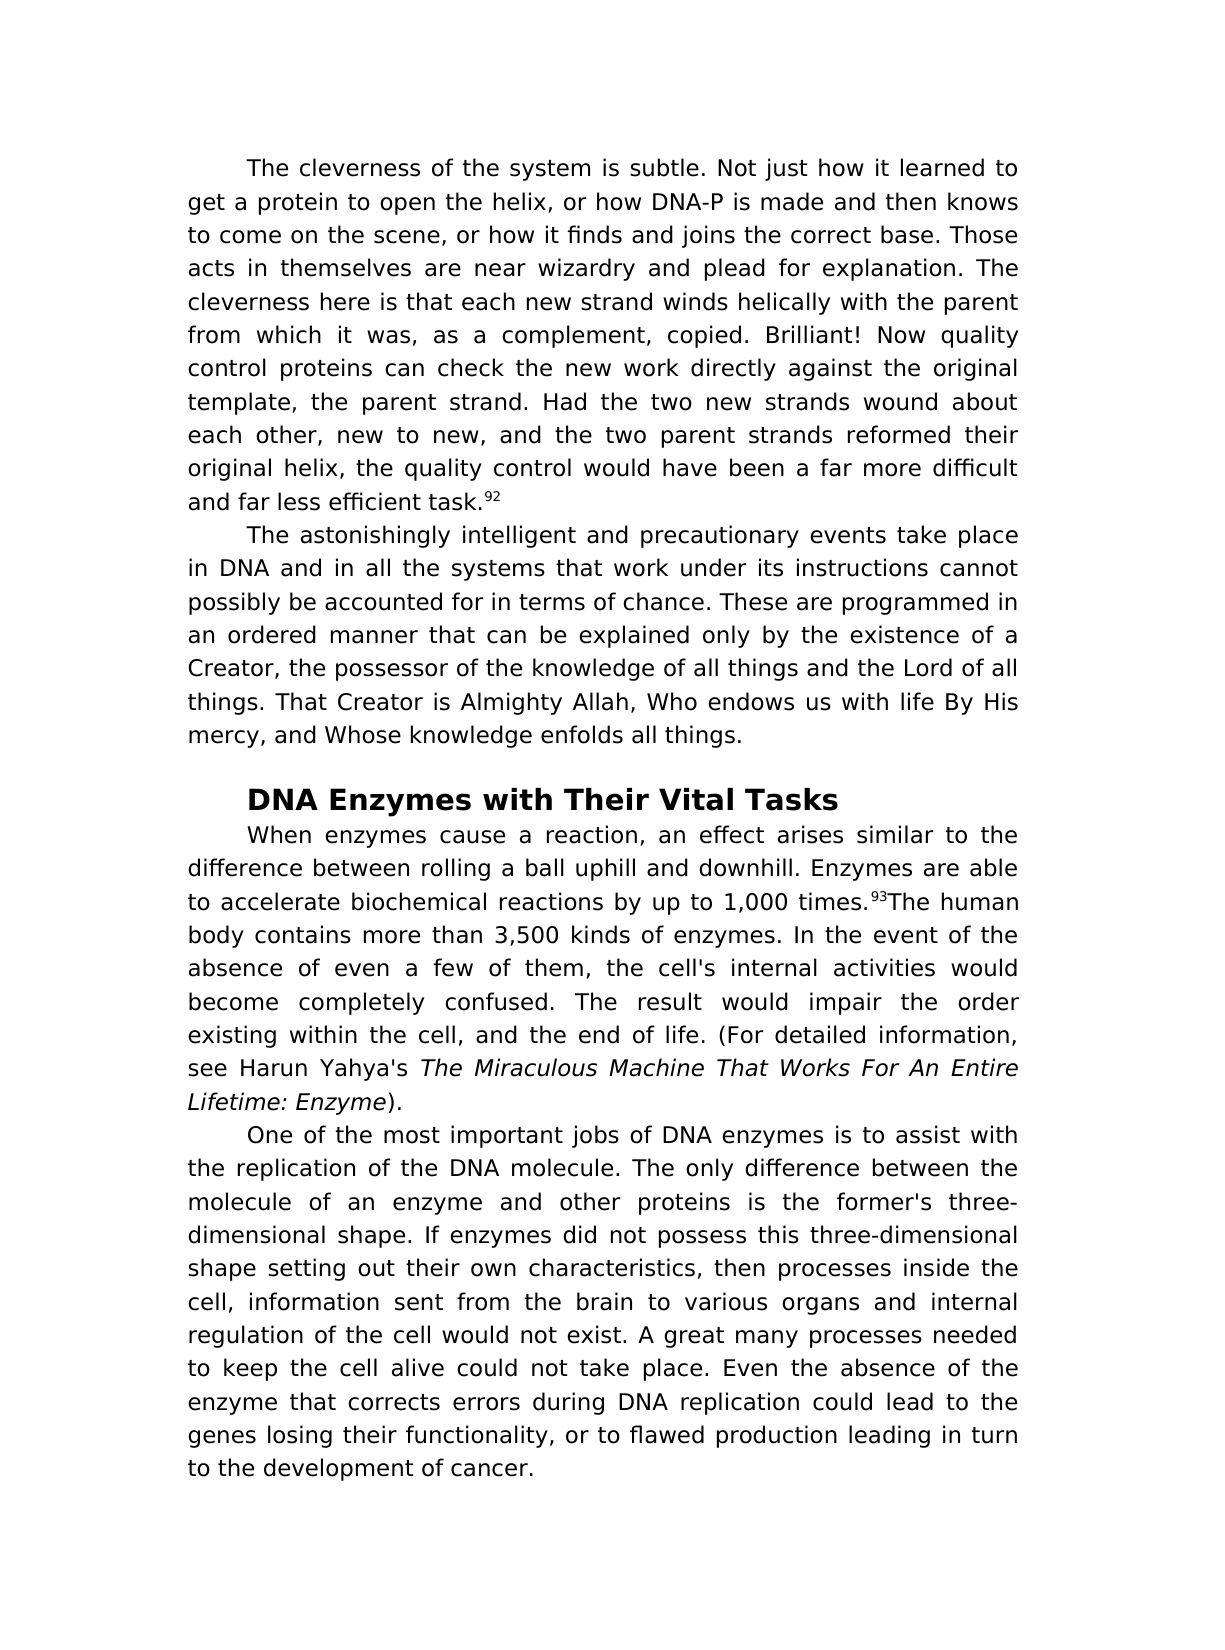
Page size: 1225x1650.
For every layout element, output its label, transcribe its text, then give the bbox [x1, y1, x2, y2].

text One of the most important jobs of DNA enzymes is to assist with the replication of the DNA molecule. The only difference between the molecule of an enzyme and other proteins is the former's three-dimensional shape. If enzymes did not possess this three-dimensional shape setting out their own characteristics, then processes inside the cell, information sent from the brain to various organs and internal regulation of the cell would not exist. A great many processes needed to keep the cell alive could not take place. Even the absence of the enzyme that corrects errors during DNA replication could lead to the genes losing their functionality, or to flawed production leading in turn to the development of cancer. [187, 1117, 1020, 1483]
text When enzymes cause a reaction, an effect arises similar to the difference between rolling a ball uphill and downhill. Enzymes are able to accelerate biochemical reactions by up to 1,000 times.93The human body contains more than 3,500 kinds of enzymes. In the event of the absence of even a few of them, the cell's internal activities would become completely confused. The result would impair the order existing within the cell, and the end of life. (For detailed information, see Harun Yahya's The Miraculous Machine That Works For An Entire Lifetime: Enzyme). [187, 817, 1020, 1117]
text DNA Enzymes with Their Vital Tasks [187, 783, 1020, 817]
text The cleverness of the system is subtle. Not just how it learned to get a protein to open the helix, or how DNA-P is made and then knows to come on the scene, or how it finds and joins the correct base. Those acts in themselves are near wizardry and plead for explanation. The cleverness here is that each new strand winds helically with the parent from which it was, as a complement, copied. Brilliant! Now quality control proteins can check the new work directly against the original template, the parent strand. Had the two new strands wound about each other, new to new, and the two parent strands reformed their original helix, the quality control would have been a far more difficult and far less efficient task.92 [187, 150, 1020, 517]
text The astonishingly intelligent and precautionary events take place in DNA and in all the systems that work under its instructions cannot possibly be accounted for in terms of chance. These are programmed in an ordered manner that can be explained only by the existence of a Creator, the possessor of the knowledge of all things and the Lord of all things. That Creator is Almighty Allah, Who endows us with life By His mercy, and Whose knowledge enfolds all things. [187, 517, 1020, 750]
